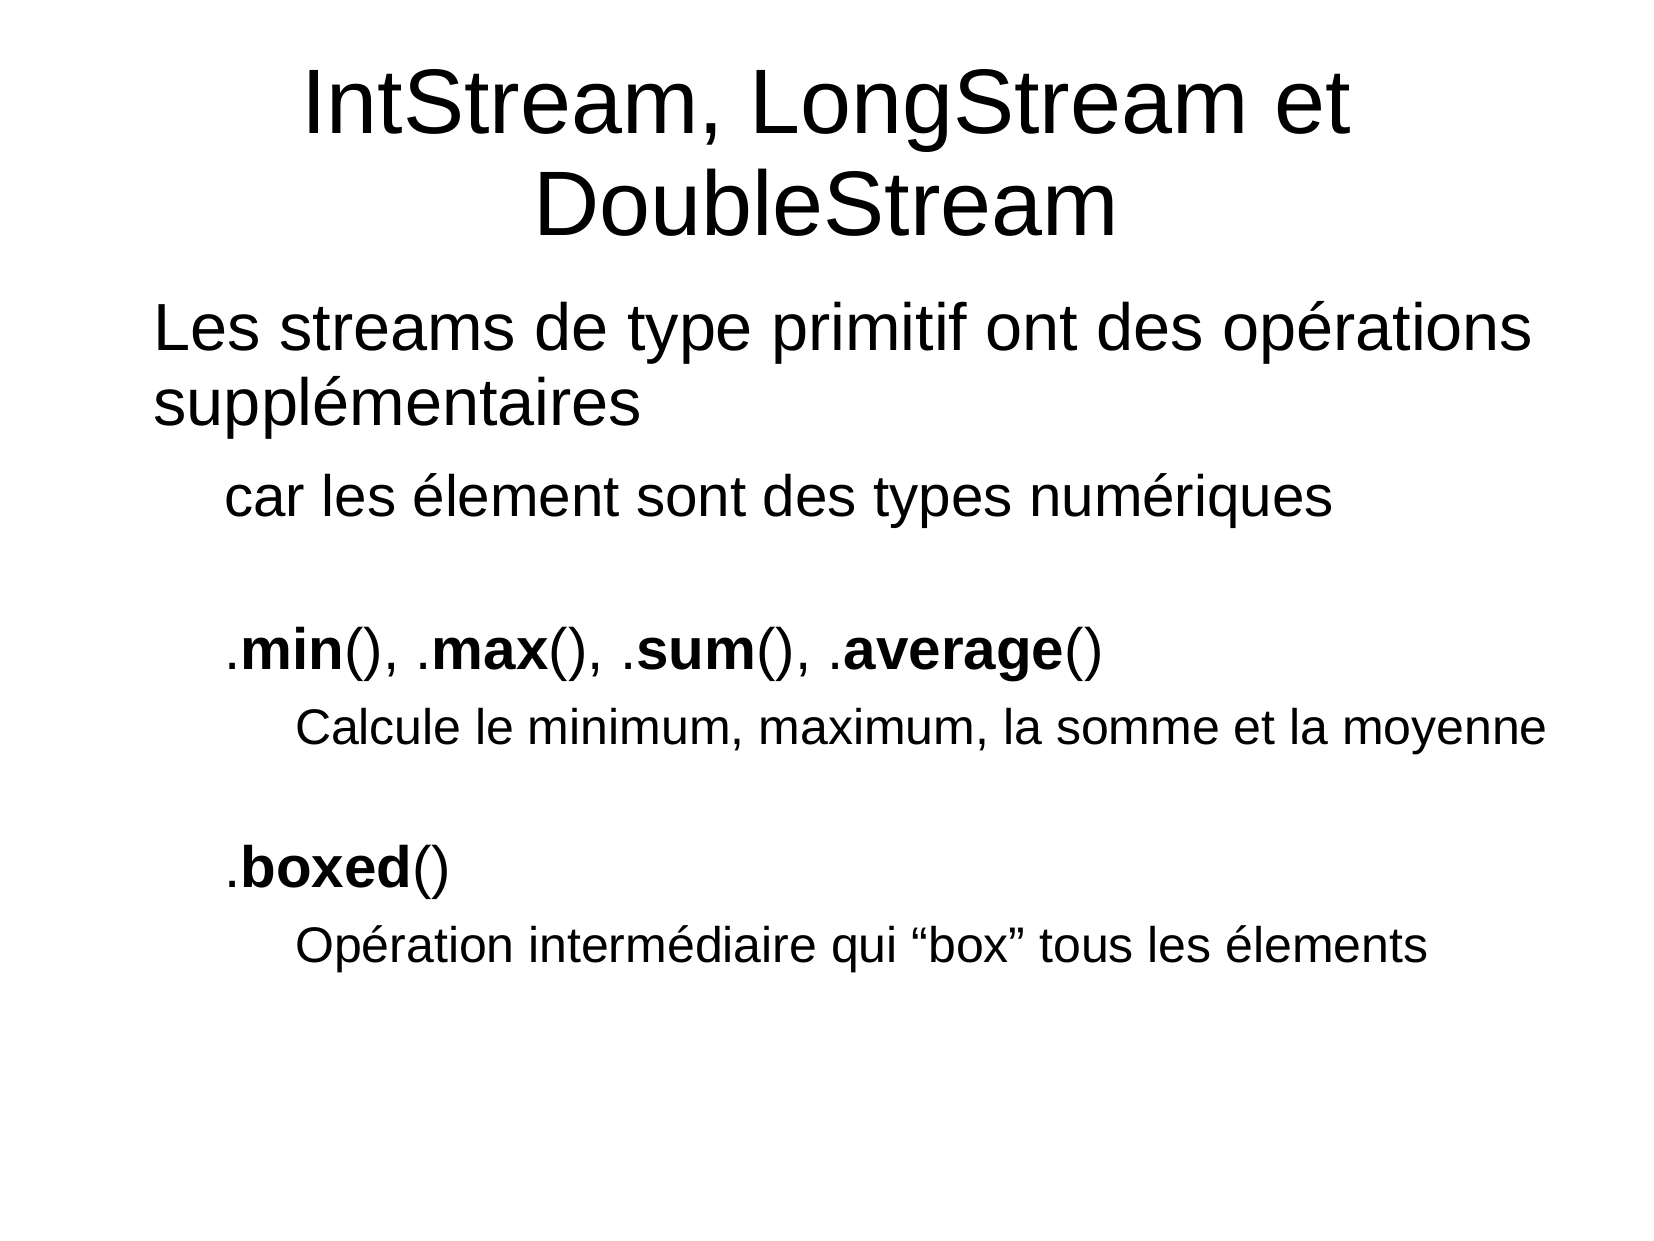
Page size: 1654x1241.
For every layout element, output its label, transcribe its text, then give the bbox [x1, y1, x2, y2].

list Les streams de type primitif ont des opérations supplémentaires car les élement sont des types numériques .min(), .max(), .sum(), .average() Calcule le minimum, maximum, la somme et la moyenne .boxed() Opération intermédiaire qui “box” tous les élements [82, 290, 1571, 1010]
title IntStream, LongStream et DoubleStream [82, 49, 1571, 257]
